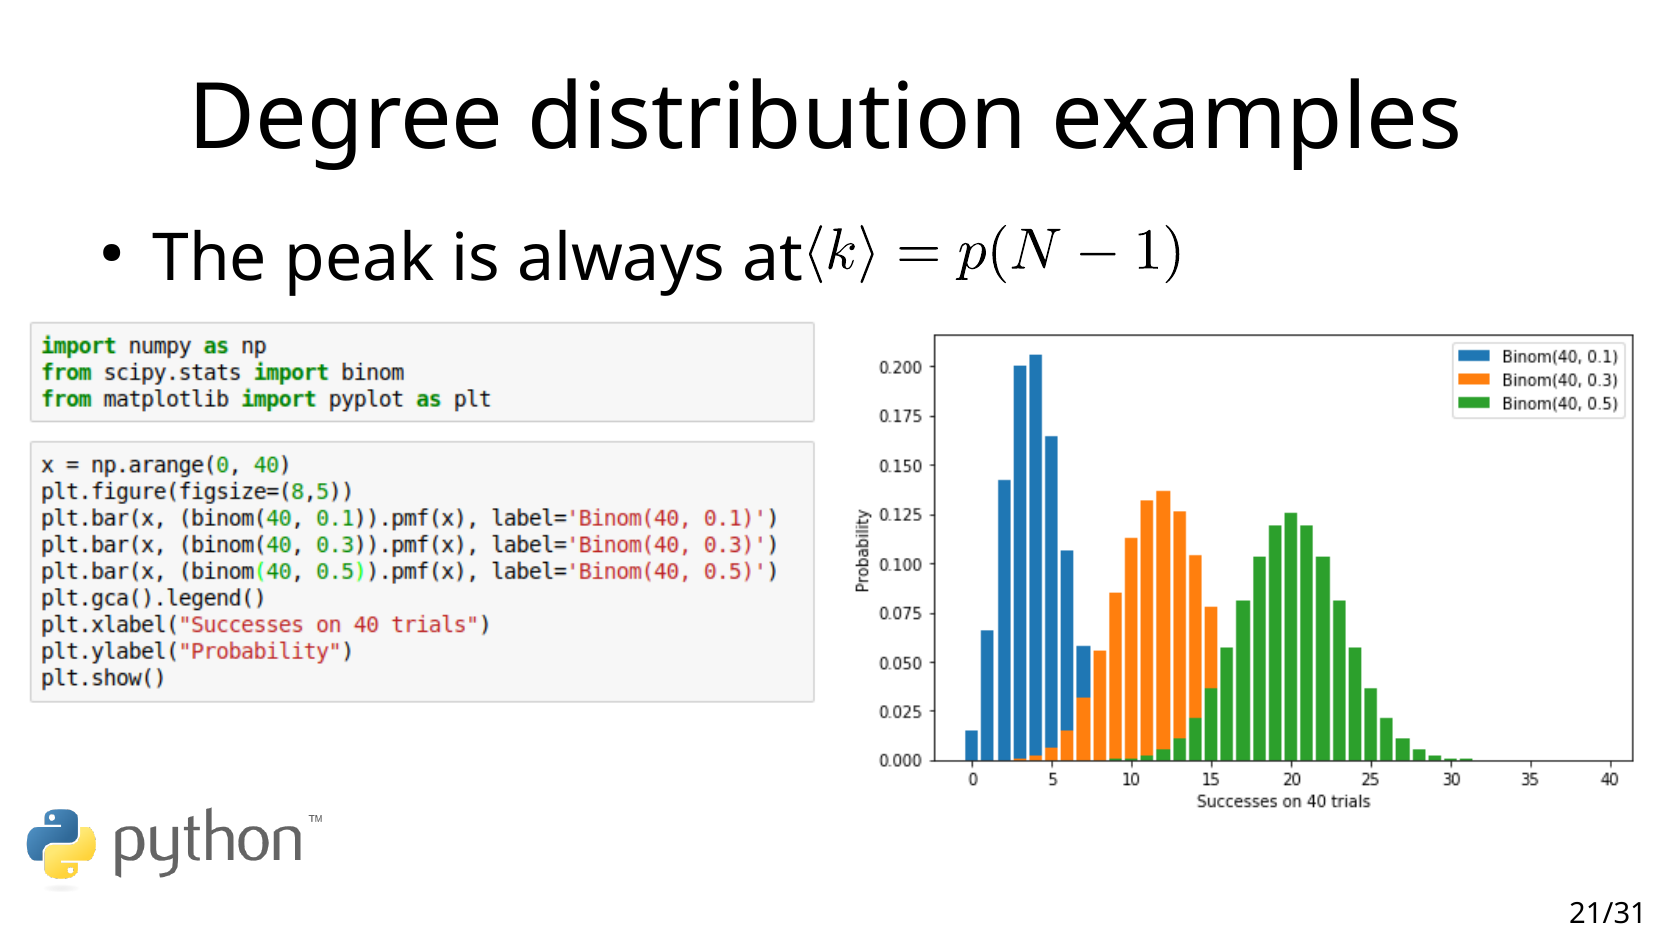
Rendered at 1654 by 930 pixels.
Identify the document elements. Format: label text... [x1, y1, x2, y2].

picture [24, 316, 826, 717]
picture [23, 805, 346, 901]
list The peak is always at [82, 209, 1441, 301]
picture [845, 319, 1648, 820]
text_box [802, 224, 1186, 284]
title Degree distribution examples [82, 1, 1571, 225]
